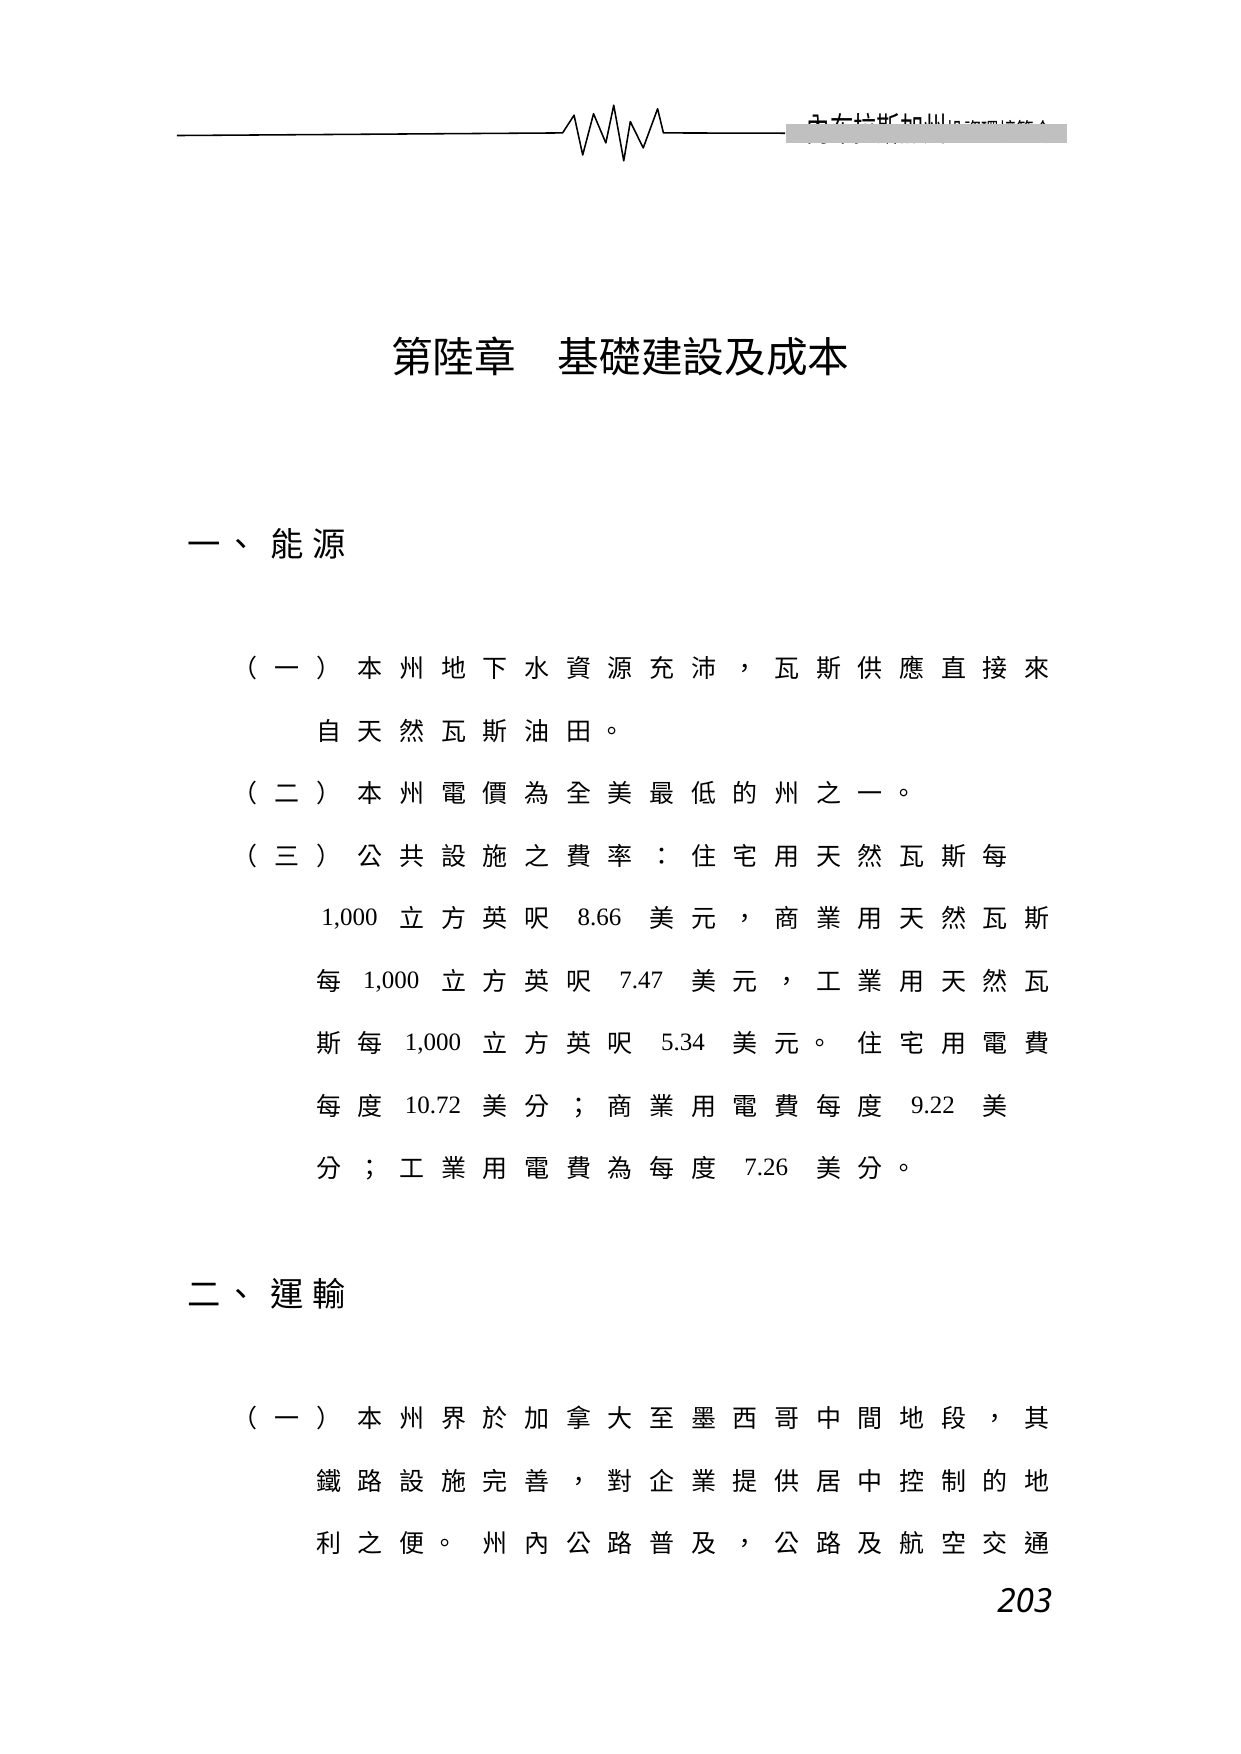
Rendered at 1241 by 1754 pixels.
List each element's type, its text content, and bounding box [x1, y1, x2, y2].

text （一）本州地下水資源充沛，瓦斯供應直接來自天然瓦斯油田。 [207, 625, 1058, 750]
text 二、運輸 [183, 1250, 1058, 1313]
text 第陸章 基礎建設及成本 [183, 313, 1058, 375]
text （三）公共設施之費率：住宅用天然瓦斯每1,000立方英呎8.66美元，商業用天然瓦斯每1,000立方英呎7.47美元，工業用天然瓦斯每1,000立方英呎5.34美元。住宅用電費每度10.72美分；商業用電費每度9.22美分；工業用電費為每度7.26美分。 [207, 813, 1058, 1188]
text 一、能源 [183, 500, 1058, 563]
text （二）本州電價為全美最低的州之一。 [207, 750, 1058, 813]
text （一）本州界於加拿大至墨西哥中間地段，其鐵路設施完善，對企業提供居中控制的地利之便。州內公路普及，公路及航空交通 [207, 1375, 1058, 1563]
